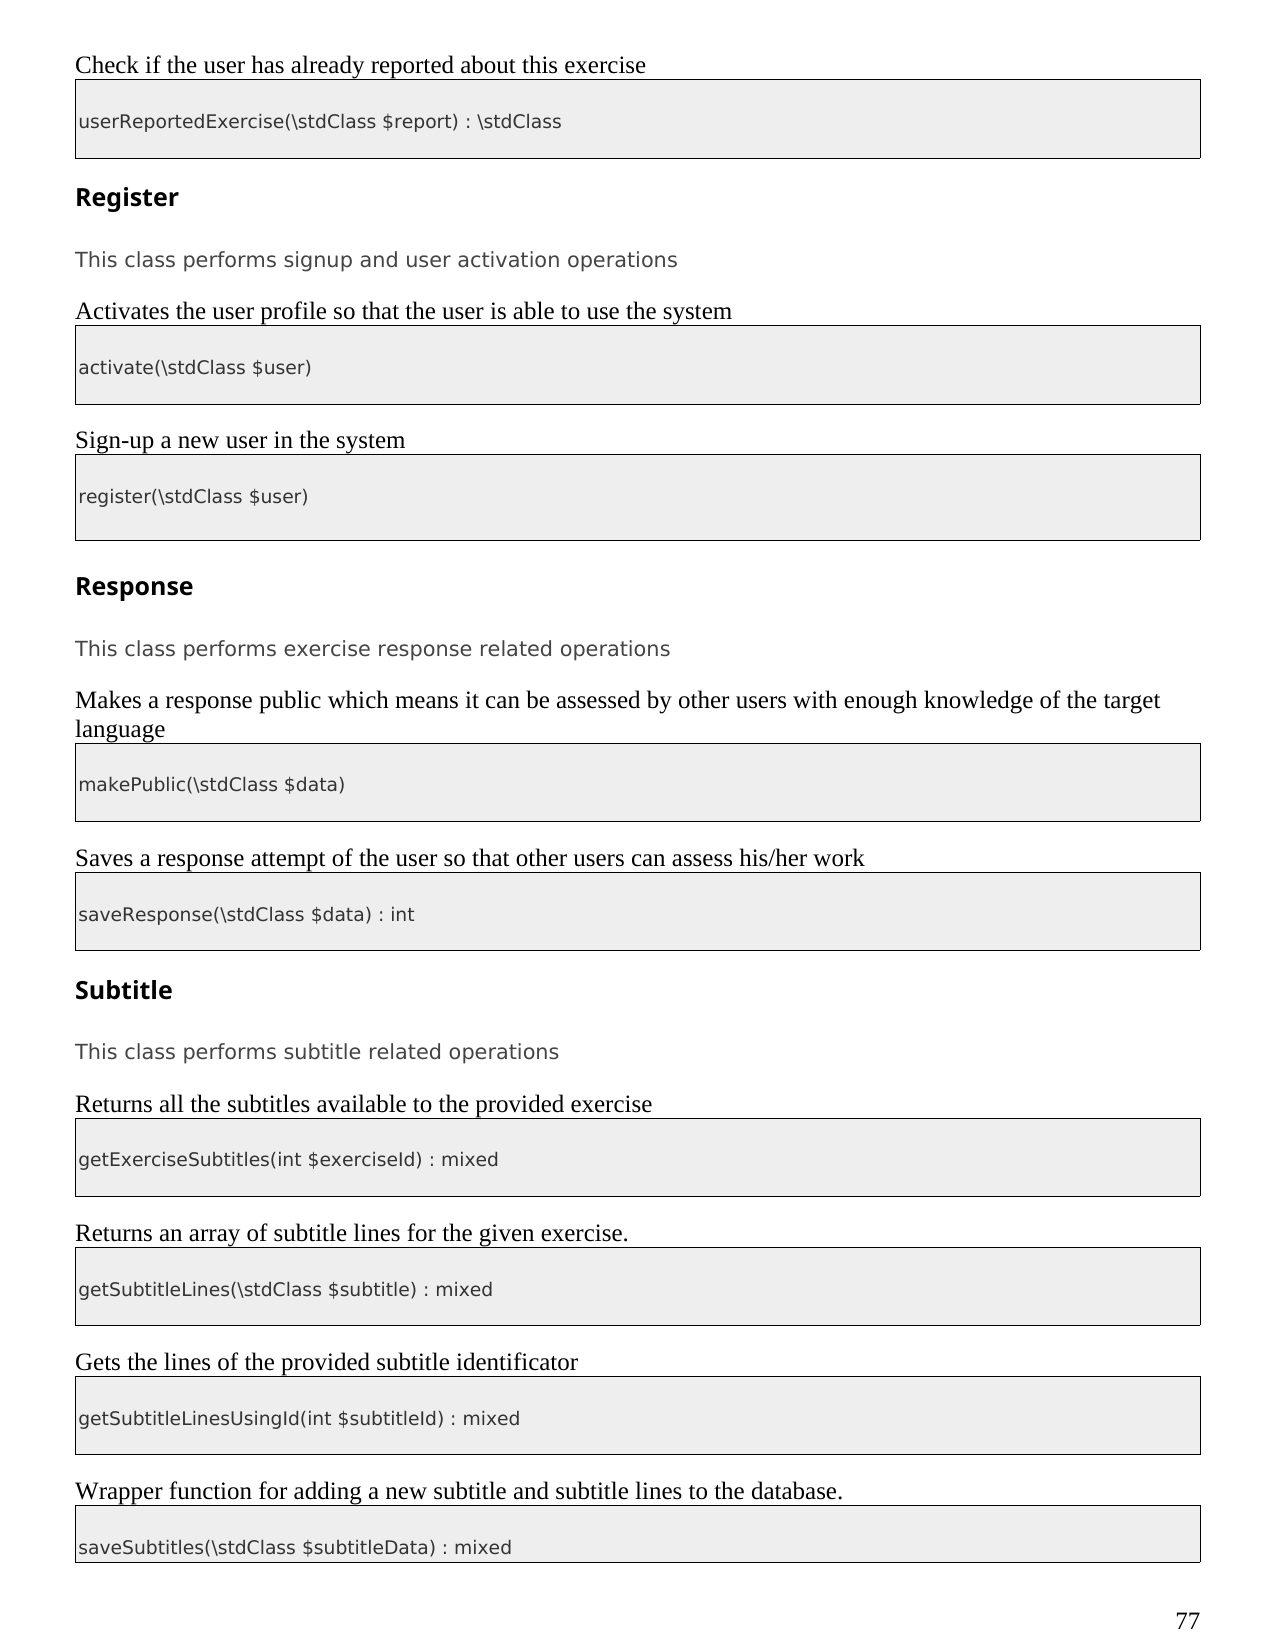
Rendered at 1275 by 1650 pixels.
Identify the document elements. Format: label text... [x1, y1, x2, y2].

text Response [75, 568, 1200, 603]
text This class performs exercise response related operations [75, 637, 1200, 661]
text register(\stdClass $user) [76, 483, 1200, 505]
text Wrapper function for adding a new subtitle and subtitle lines to the database. [75, 1476, 1200, 1505]
text activate(\stdClass $user) [76, 354, 1200, 376]
text Register [75, 180, 1200, 214]
text getSubtitleLinesUsingId(int $subtitleId) : mixed [76, 1405, 1200, 1427]
text Makes a response public which means it can be assessed by other users with enough knowledge of the target language [75, 685, 1200, 743]
text saveResponse(\stdClass $data) : int [76, 901, 1200, 922]
text Activates the user profile so that the user is able to use the system [75, 296, 1200, 325]
text Check if the user has already reported about this exercise [75, 51, 1200, 79]
text userReportedExercise(\stdClass $report) : \stdClass [76, 108, 1200, 130]
text This class performs signup and user activation operations [75, 248, 1200, 272]
text saveSubtitles(\stdClass $subtitleData) : mixed [76, 1534, 1200, 1562]
text Gets the lines of the provided subtitle identificator [75, 1347, 1200, 1376]
text Saves a response attempt of the user so that other users can assess his/her work [75, 843, 1200, 872]
text Sign-up a new user in the system [75, 426, 1200, 454]
text getExerciseSubtitles(int $exerciseId) : mixed [76, 1146, 1200, 1168]
text makePublic(\stdClass $data) [76, 771, 1200, 793]
text getSubtitleLines(\stdClass $subtitle) : mixed [76, 1276, 1200, 1297]
text This class performs subtitle related operations [75, 1040, 1200, 1065]
text Returns all the subtitles available to the provided exercise [75, 1089, 1200, 1118]
text Subtitle [75, 972, 1200, 1006]
text Returns an array of subtitle lines for the given exercise. [75, 1218, 1200, 1247]
